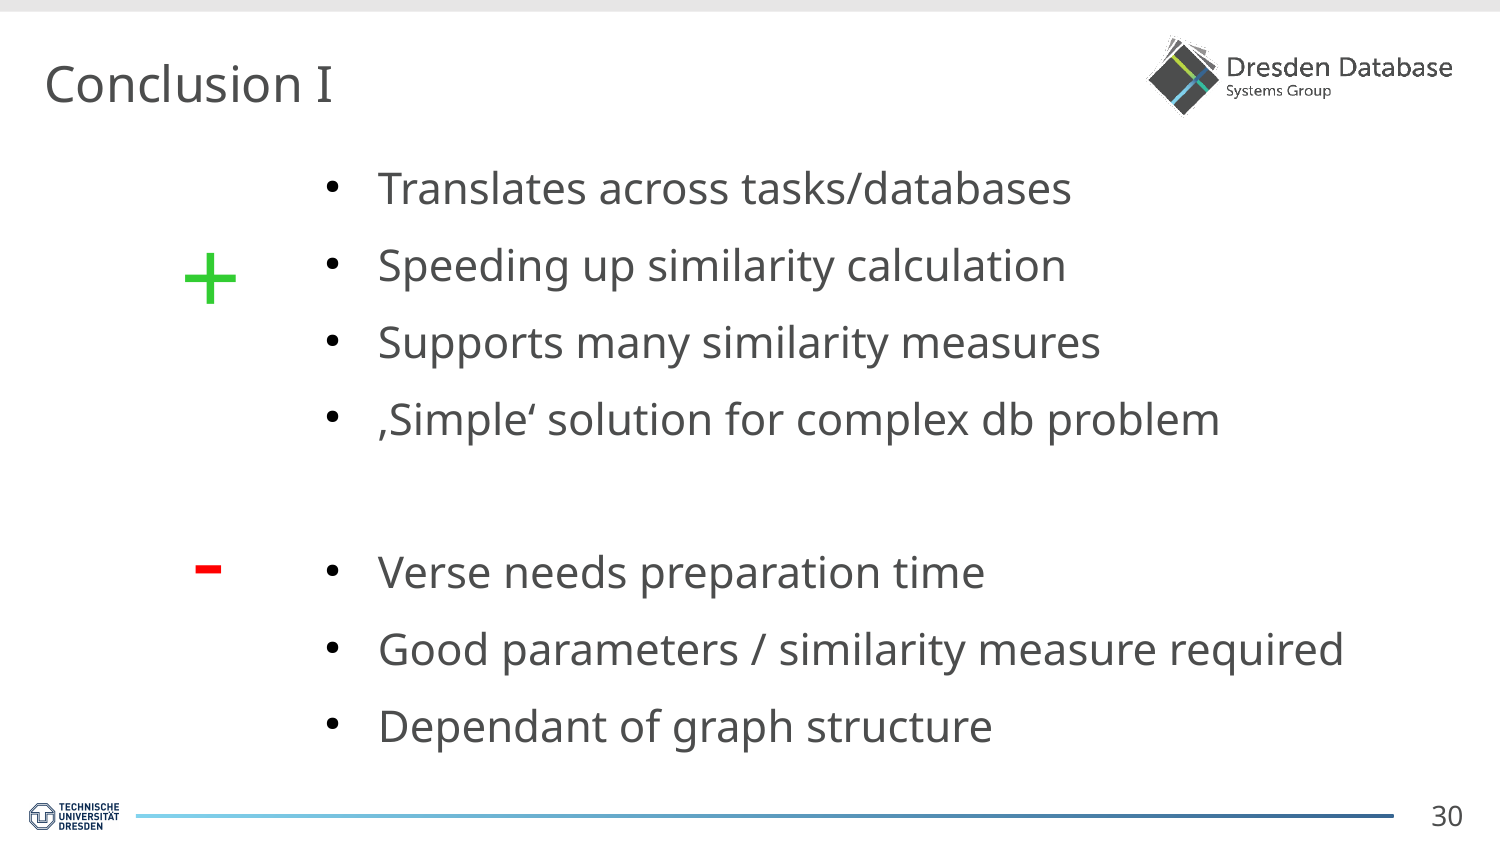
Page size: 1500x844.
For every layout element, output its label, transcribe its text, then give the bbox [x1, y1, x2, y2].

picture [29, 803, 119, 830]
text_box + [165, 211, 331, 343]
title Conclusion I [29, 47, 1093, 118]
list Translates across tasks/databases Speeding up similarity calculation Supports many similarity measures ‚Simple‘ solution for complex db problem Verse needs preparation time Good parameters / similarity measure required Dependant of graph structure [307, 159, 1471, 780]
picture [1145, 35, 1453, 118]
text_box - [177, 496, 343, 628]
